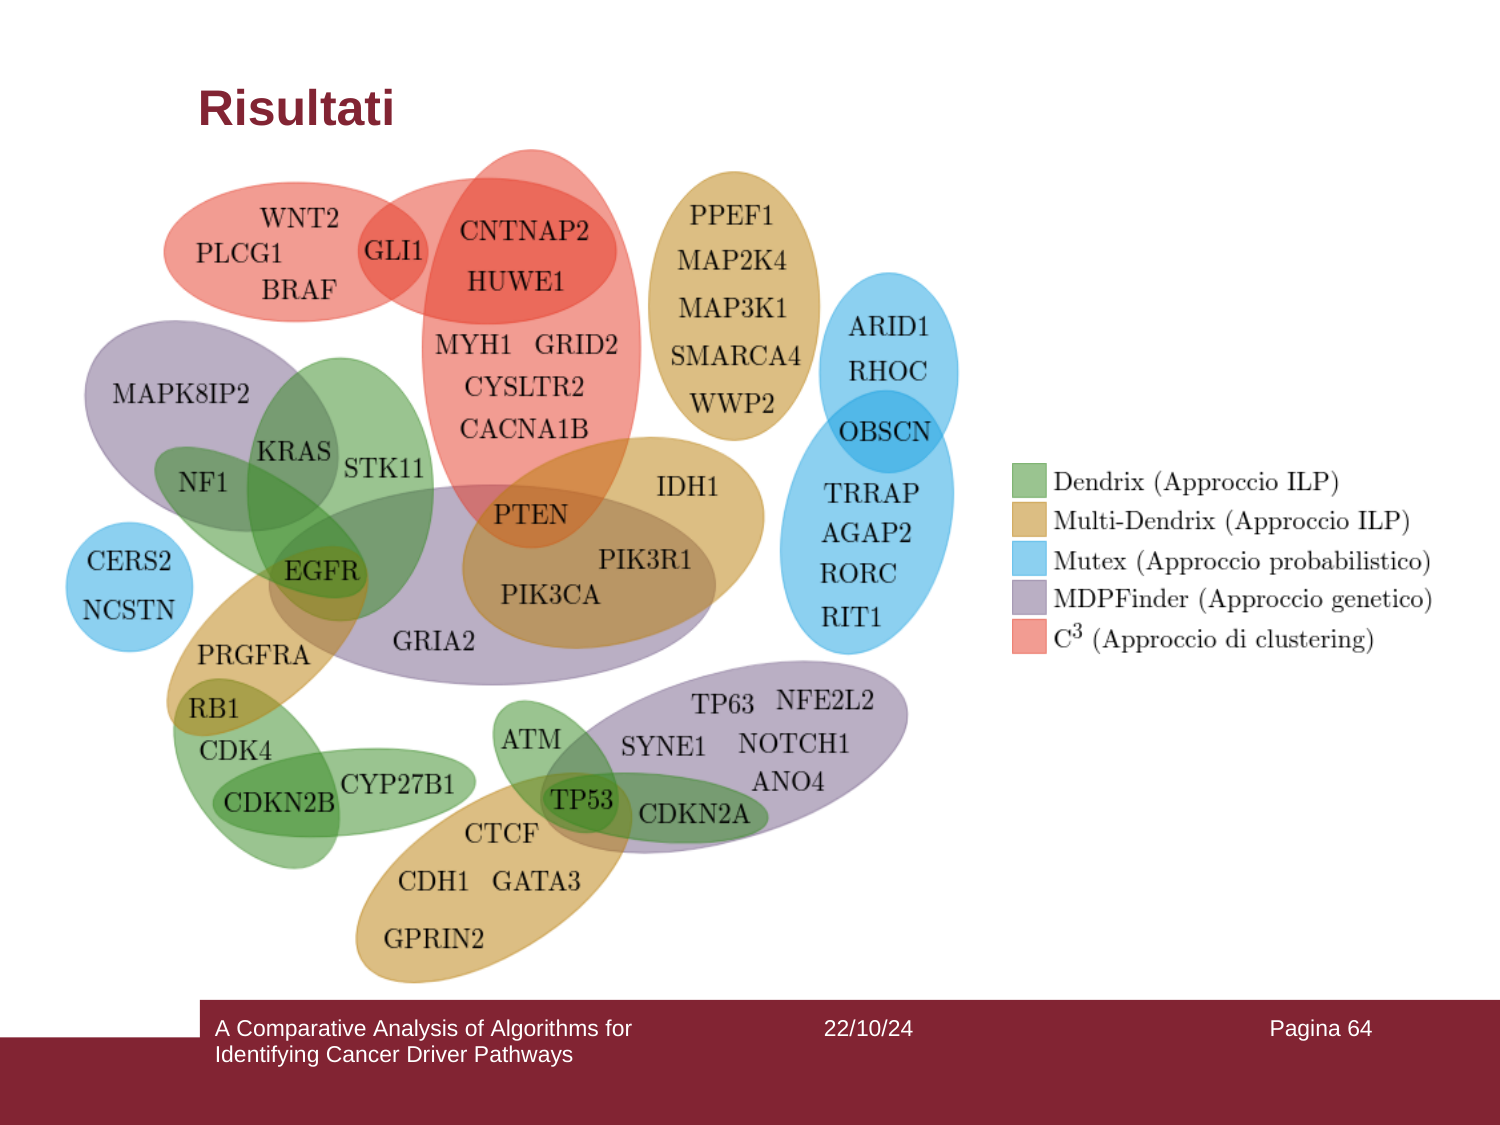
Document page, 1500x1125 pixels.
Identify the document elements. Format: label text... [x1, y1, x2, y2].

text_box 22/10/24 [712, 1008, 1026, 1084]
picture [52, 149, 981, 990]
text_box Pagina <number> [1074, 1008, 1388, 1084]
title Risultati [183, 67, 1400, 150]
picture [1012, 463, 1441, 658]
text_box A Comparative Analysis of Algorithms for Identifying Cancer Driver Pathways [199, 1008, 676, 1084]
